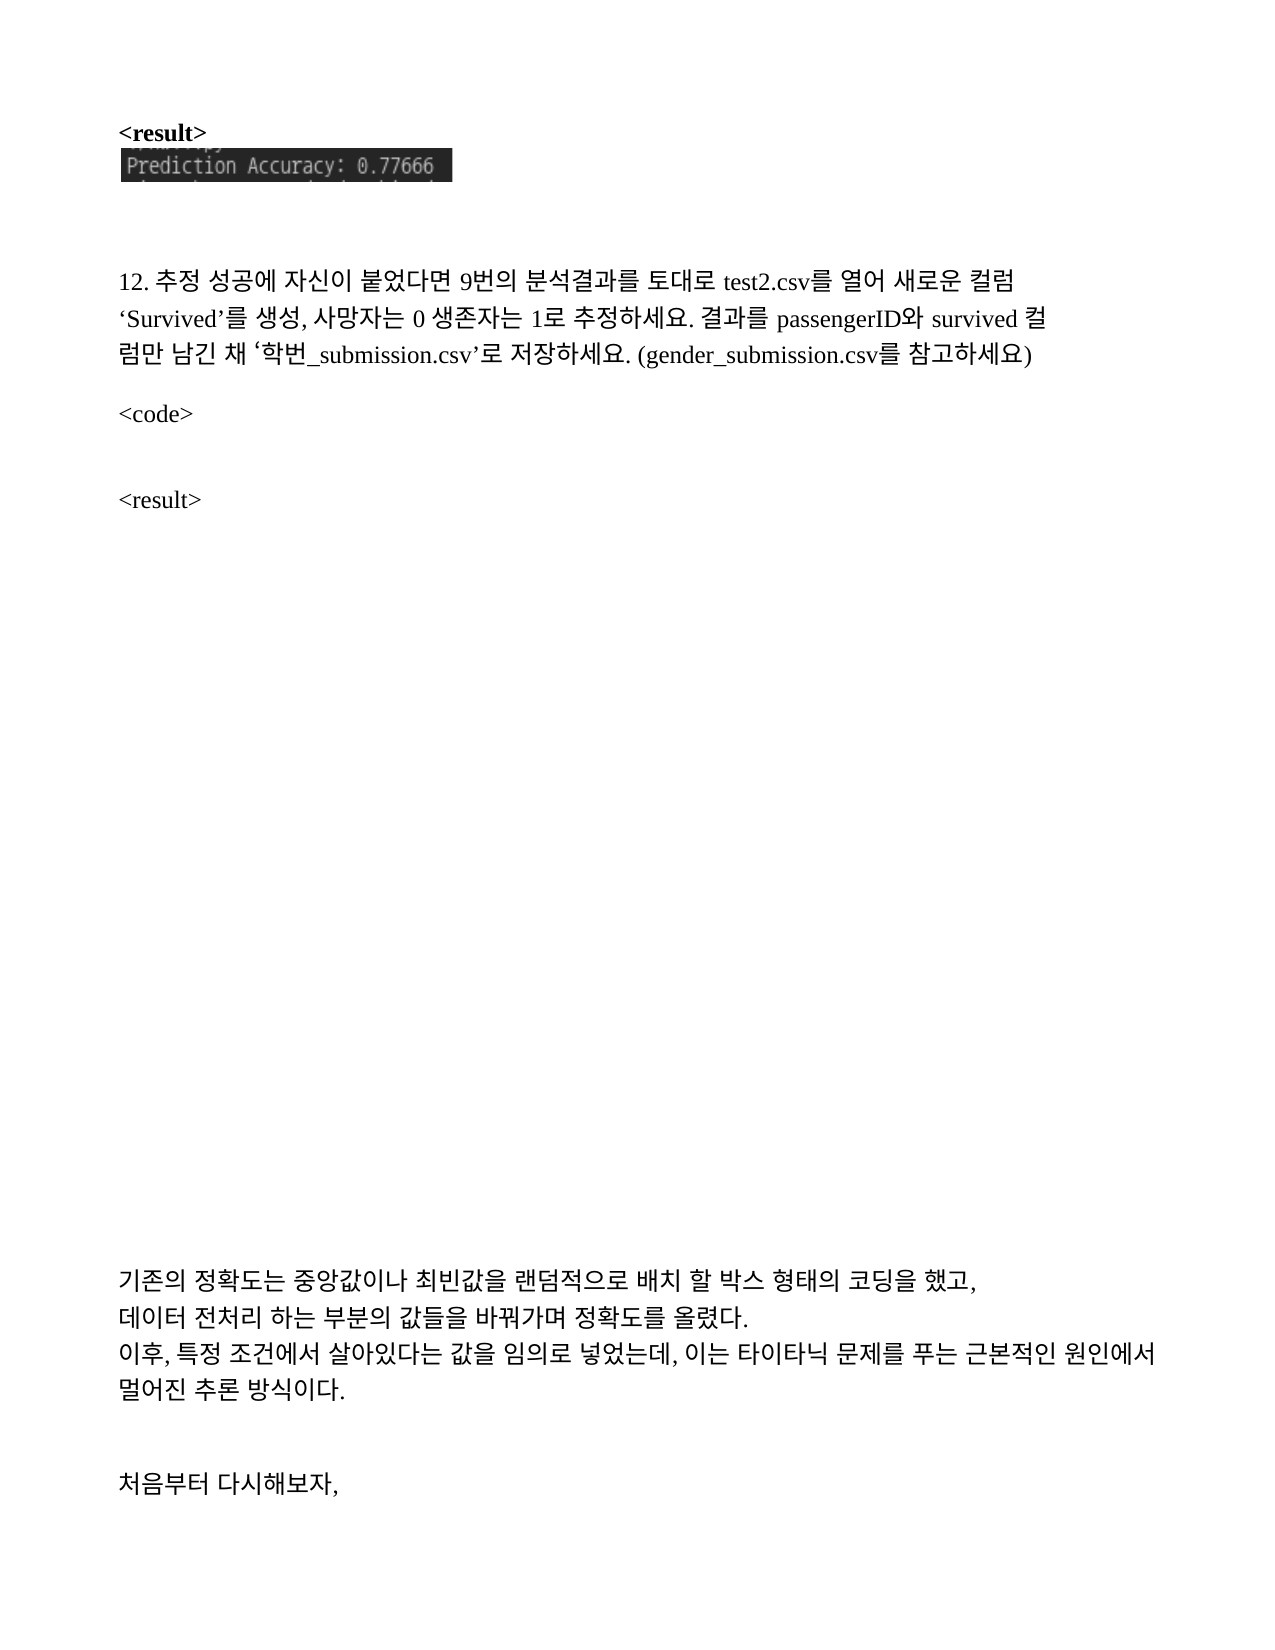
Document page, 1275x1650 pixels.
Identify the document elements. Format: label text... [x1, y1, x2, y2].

text 처음부터 다시해보자, [118, 1464, 1157, 1501]
text 데이터 전처리 하는 부분의 값들을 바꿔가며 정확도를 올렸다. [118, 1298, 1157, 1334]
text <code> [118, 399, 1157, 428]
text <result> [118, 486, 1157, 514]
text <result> [118, 118, 1157, 147]
text ‘Survived’를 생성, 사망자는 0 생존자는 1로 추정하세요. 결과를 passengerID와 survived 컬 [118, 298, 1157, 334]
text 기존의 정확도는 중앙값이나 최빈값을 랜덤적으로 배치 할 박스 형태의 코딩을 했고, [118, 1262, 1157, 1298]
text 12. 추정 성공에 자신이 붙었다면 9번의 분석결과를 토대로 test2.csv를 열어 새로운 컬럼 [118, 262, 1157, 298]
text 이후, 특정 조건에서 살아있다는 값을 임의로 넣었는데, 이는 타이타닉 문제를 푸는 근본적인 원인에서 멀어진 추론 방식이다. [118, 1334, 1157, 1407]
text 럼만 남긴 채 ‘학번_submission.csv’로 저장하세요. (gender_submission.csv를 참고하세요) [118, 334, 1157, 371]
